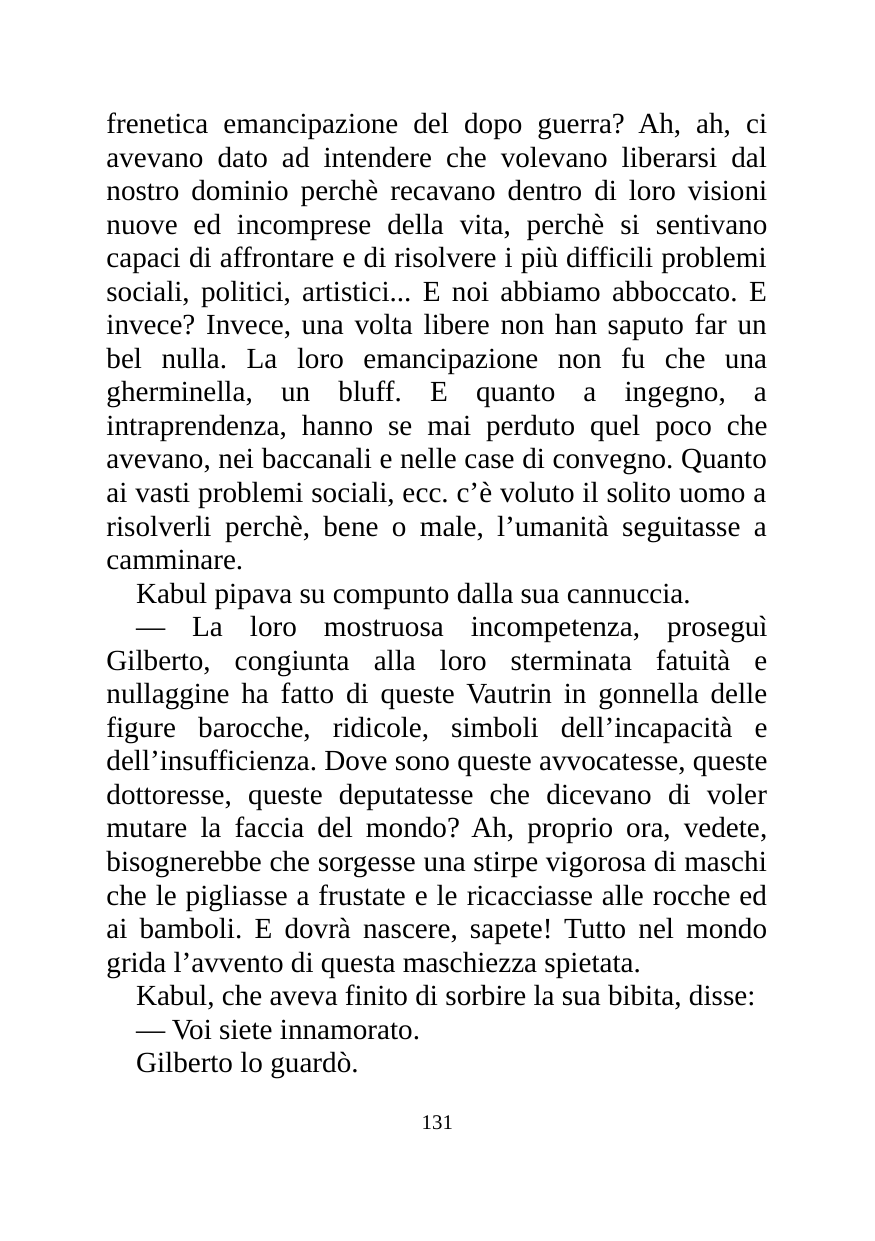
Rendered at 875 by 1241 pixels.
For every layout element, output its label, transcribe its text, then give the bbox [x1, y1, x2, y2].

text Kabul pipava su compunto dalla sua cannuccia. [106, 576, 768, 609]
text frenetica emancipazione del dopo guerra? Ah, ah, ci avevano dato ad intendere che volevano liberarsi dal nostro dominio perchè recavano dentro di loro visioni nuove ed incomprese della vita, perchè si sentivano capaci di affrontare e di risolvere i più difficili problemi sociali, politici, artistici... E noi abbiamo abboccato. E invece? Invece, una volta libere non han saputo far un bel nulla. La loro emancipazione non fu che una gherminella, un bluff. E quanto a ingegno, a intraprendenza, hanno se mai perduto quel poco che avevano, nei baccanali e nelle case di convegno. Quanto ai vasti problemi sociali, ecc. c’è voluto il solito uomo a risolverli perchè, bene o male, l’umanità seguitasse a camminare. [106, 106, 768, 576]
text Kabul, che aveva finito di sorbire la sua bibita, disse: [106, 978, 768, 1012]
text — Voi siete innamorato. [106, 1012, 768, 1045]
text Gilberto lo guardò. [106, 1045, 768, 1079]
text — La loro mostruosa incompetenza, proseguì Gilberto, congiunta alla loro sterminata fatuità e nullaggine ha fatto di queste Vautrin in gonnella delle figure barocche, ridicole, simboli dell’incapacità e dell’insufficienza. Dove sono queste avvocatesse, queste dottoresse, queste deputatesse che dicevano di voler mutare la faccia del mondo? Ah, proprio ora, vedete, bisognerebbe che sorgesse una stirpe vigorosa di maschi che le pigliasse a frustate e le ricacciasse alle rocche ed ai bamboli. E dovrà nascere, sapete! Tutto nel mondo grida l’avvento di questa maschiezza spietata. [106, 609, 768, 978]
